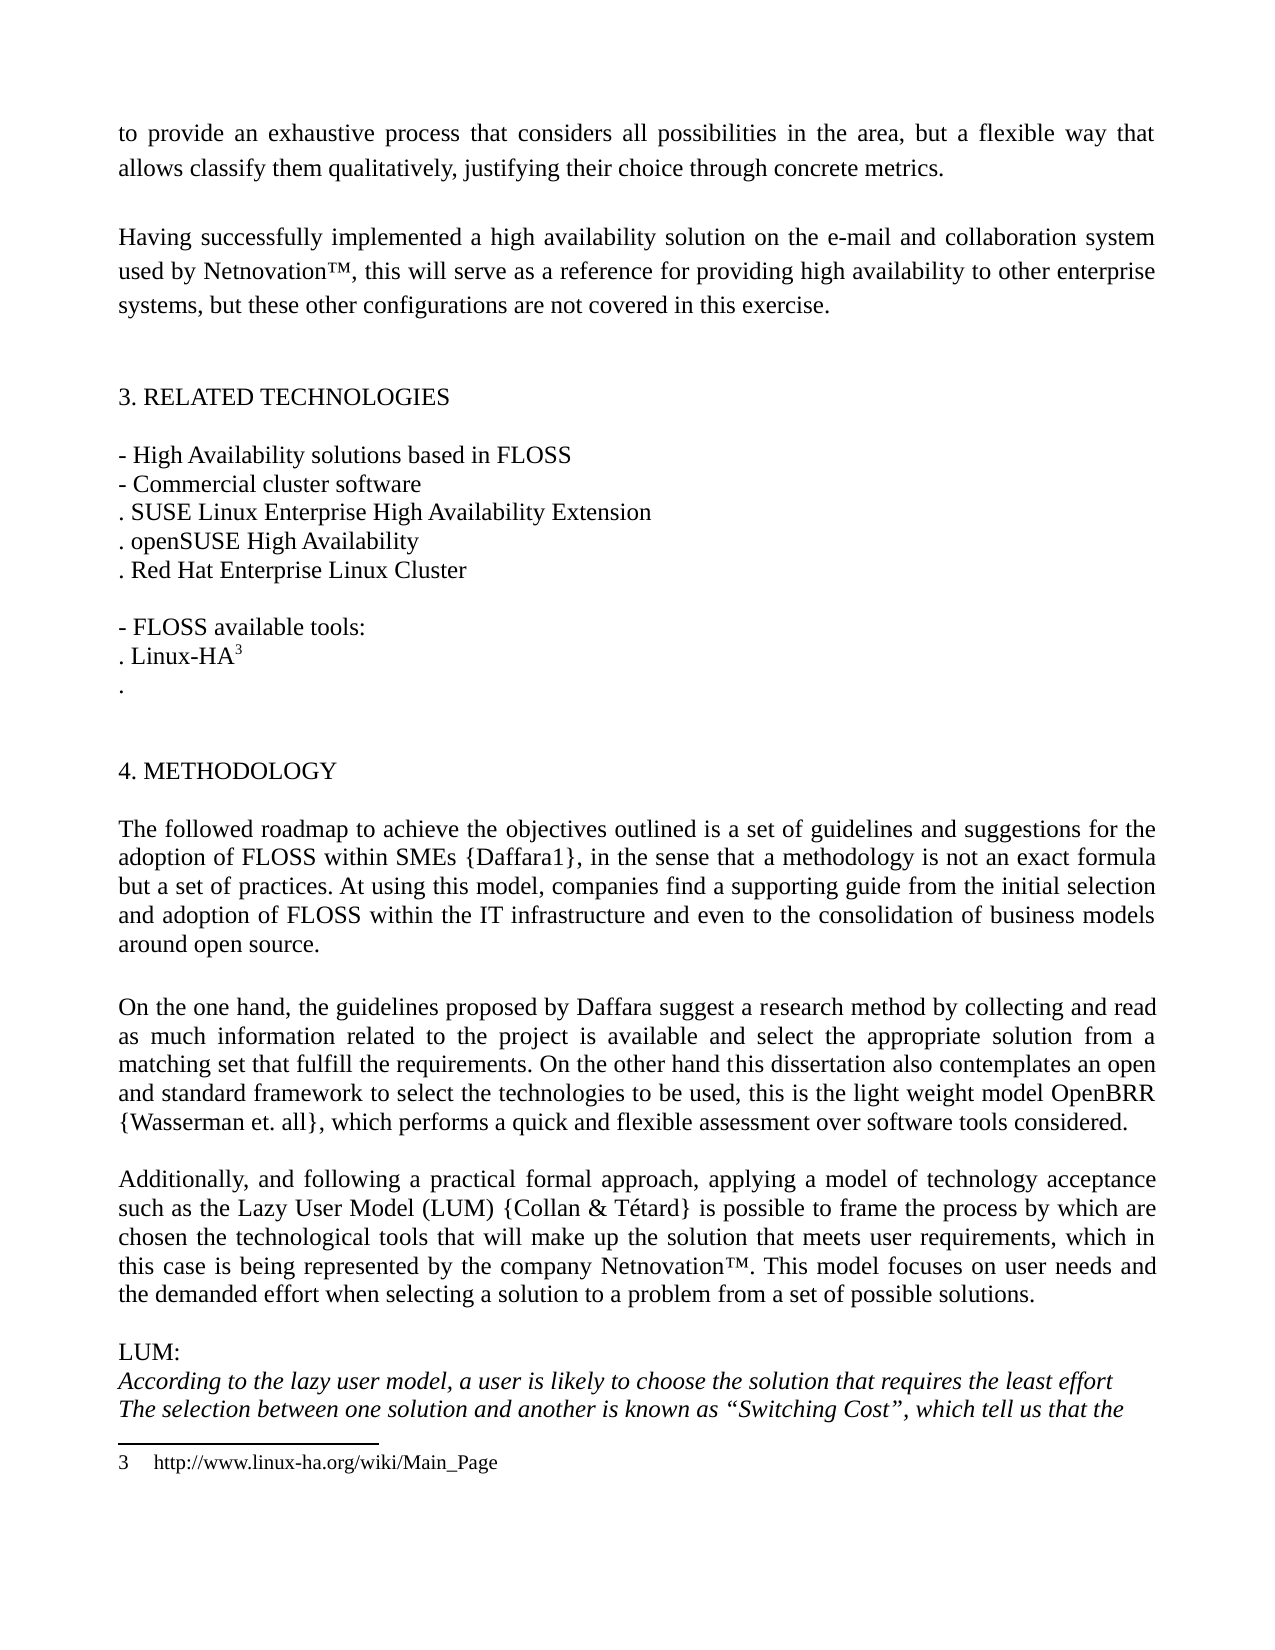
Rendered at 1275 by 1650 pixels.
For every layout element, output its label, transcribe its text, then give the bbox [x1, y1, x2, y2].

text to provide an exhaustive process that considers all possibilities in the area, but a flexible way that allows classify them qualitatively, justifying their choice through concrete metrics. [118, 118, 1157, 181]
text - High Availability solutions based in FLOSS [118, 440, 1157, 469]
text . [118, 670, 1157, 699]
text Having successfully implemented a high availability solution on the e-mail and collaboration system used by Netnovation™, this will serve as a reference for providing high availability to other enterprise systems, but these other configurations are not covered in this exercise. [118, 222, 1157, 319]
text Additionally, and following a practical formal approach, applying a model of technology acceptance such as the Lazy User Model (LUM) {Collan & Tétard} is possible to frame the process by which are chosen the technological tools that will make up the solution that meets user requirements, which in this case is being represented by the company Netnovation™. This model focuses on user needs and the demanded effort when selecting a solution to a problem from a set of possible solutions. [118, 1164, 1157, 1308]
text 4. METHODOLOGY [118, 756, 1157, 785]
text According to the lazy user model, a user is likely to choose the solution that requires the least effort [118, 1366, 1157, 1394]
text - Commercial cluster software [118, 469, 1157, 497]
text 3. RELATED TECHNOLOGIES [118, 382, 1157, 411]
text . SUSE Linux Enterprise High Availability Extension [118, 497, 1157, 526]
text . openSUSE High Availability [118, 526, 1157, 555]
text . Linux-HA [118, 641, 1157, 670]
text - FLOSS available tools: [118, 612, 1157, 641]
text LUM: [118, 1337, 1157, 1366]
text . Red Hat Enterprise Linux Cluster [118, 555, 1157, 584]
text On the one hand, the guidelines proposed by Daffara suggest a research method by collecting and read as much information related to the project is available and select the appropriate solution from a matching set that fulfill the requirements. On the other hand this dissertation also contemplates an open and standard framework to select the technologies to be used, this is the light weight model OpenBRR {Wasserman et. all}, which performs a quick and flexible assessment over software tools considered. [118, 992, 1157, 1136]
text The selection between one solution and another is known as “Switching Cost”, which tell us that the [118, 1394, 1157, 1423]
text The followed roadmap to achieve the objectives outlined is a set of guidelines and suggestions for the adoption of FLOSS within SMEs {Daffara1}, in the sense that a methodology is not an exact formula but a set of practices. At using this model, companies find a supporting guide from the initial selection and adoption of FLOSS within the IT infrastructure and even to the consolidation of business models around open source. [118, 814, 1157, 957]
text http://www.linux-ha.org/wiki/Main_Page [118, 1449, 1157, 1474]
